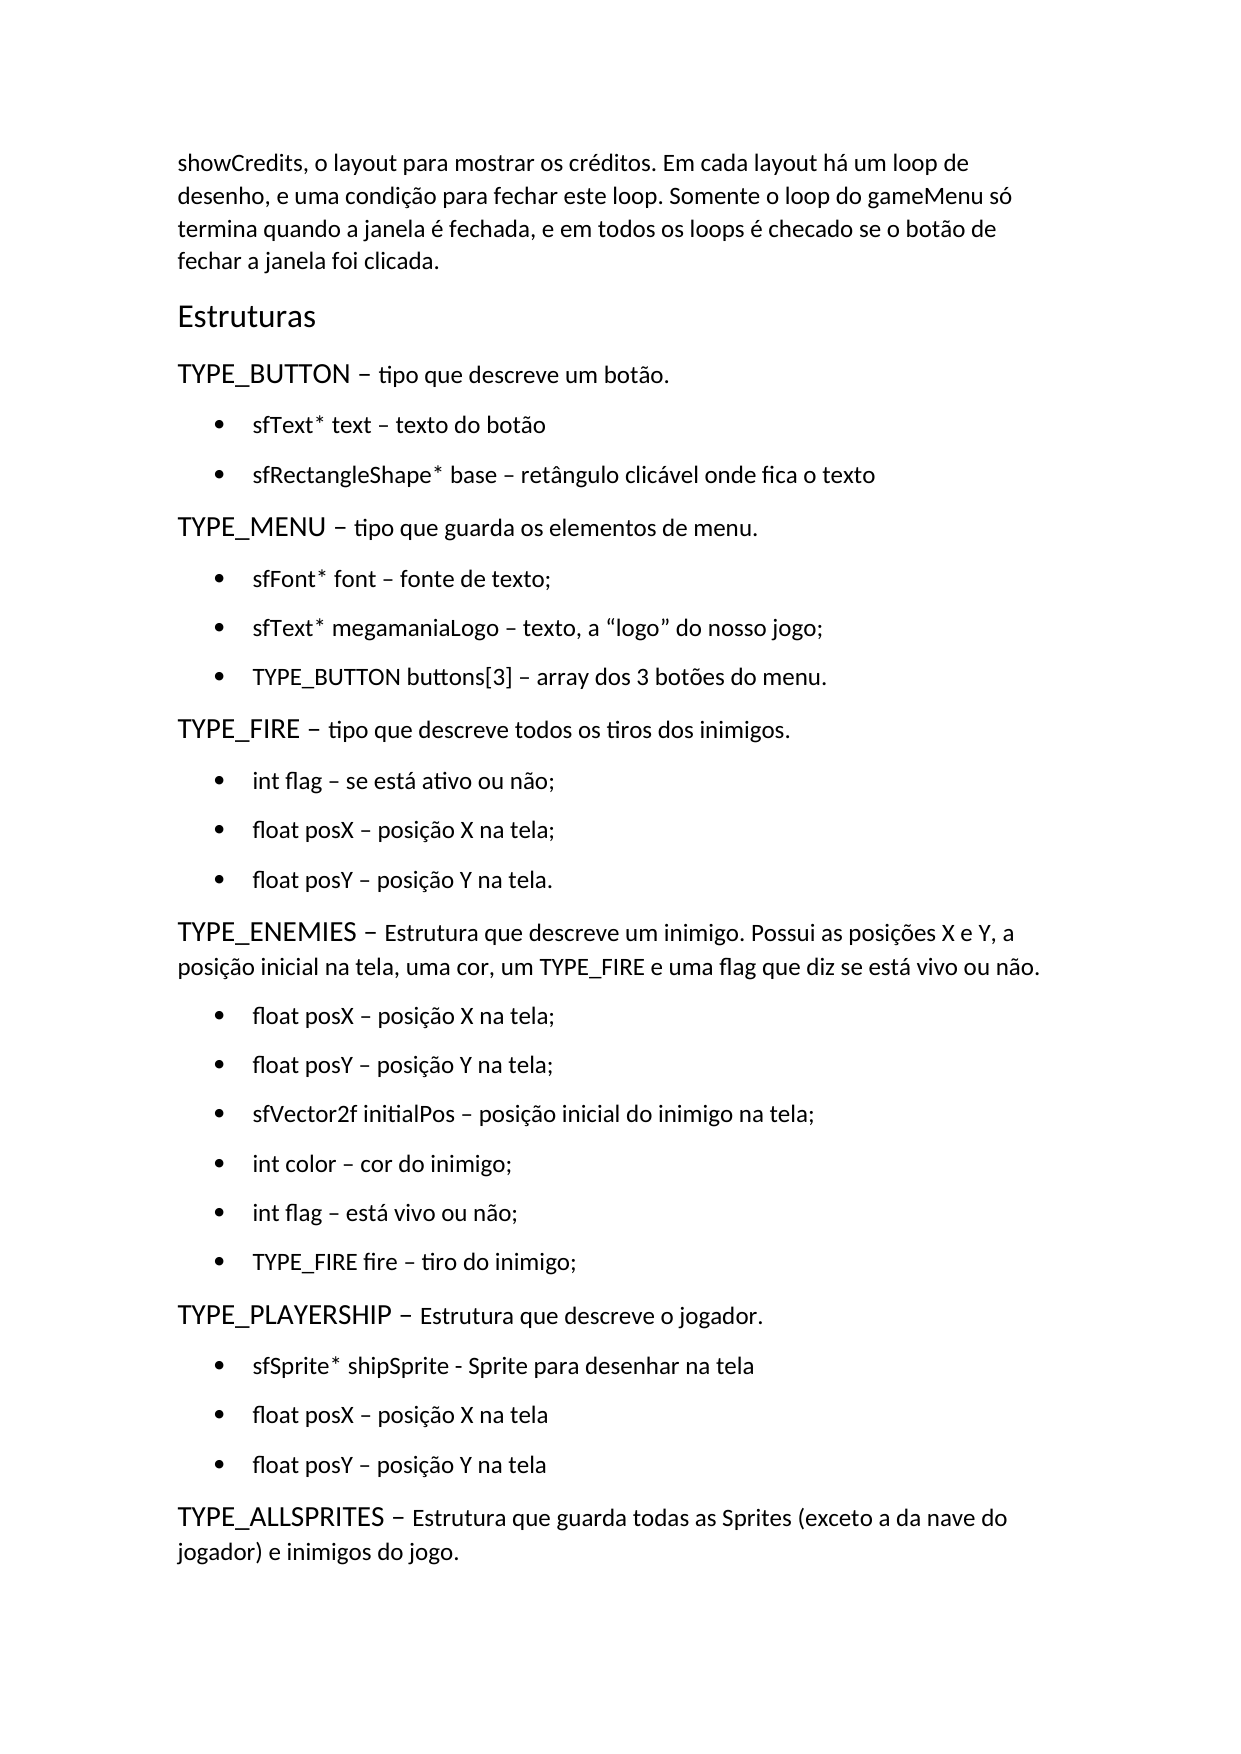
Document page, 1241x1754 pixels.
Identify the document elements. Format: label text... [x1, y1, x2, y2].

list int color – cor do inimigo; [215, 1148, 1063, 1178]
text TYPE_ENEMIES – Estrutura que descreve um inimigo. Possui as posições X e Y, a posição inicial na tela, uma cor, um TYPE_FIRE e uma flag que diz se está vivo ou não. [177, 913, 1063, 981]
list float posX – posição X na tela; [215, 1000, 1063, 1031]
text TYPE_BUTTON – tipo que descreve um botão. [177, 355, 1063, 391]
list sfText* text – texto do botão [215, 409, 1063, 440]
list float posX – posição X na tela [215, 1400, 1063, 1430]
list sfRectangleShape* base – retângulo clicável onde fica o texto [215, 459, 1063, 489]
text Estruturas [177, 295, 1063, 335]
list float posY – posição Y na tela [215, 1449, 1063, 1479]
list TYPE_FIRE fire – tiro do inimigo; [215, 1246, 1063, 1277]
list int flag – está vivo ou não; [215, 1197, 1063, 1228]
text TYPE_ALLSPRITES – Estrutura que guarda todas as Sprites (exceto a da nave do jogador) e inimigos do jogo. [177, 1498, 1063, 1566]
list float posY – posição Y na tela; [215, 1049, 1063, 1080]
list TYPE_BUTTON buttons[3] – array dos 3 botões do menu. [215, 661, 1063, 692]
text TYPE_MENU – tipo que guarda os elementos de menu. [177, 508, 1063, 544]
text TYPE_FIRE – tipo que descreve todos os tiros dos inimigos. [177, 711, 1063, 746]
list float posX – posição X na tela; [215, 814, 1063, 845]
list sfVector2f initialPos – posição inicial do inimigo na tela; [215, 1099, 1063, 1129]
text showCredits, o layout para mostrar os créditos. Em cada layout há um loop de desenho, e uma condição para fechar este loop. Somente o loop do gameMenu só termina quando a janela é fechada, e em todos os loops é checado se o botão de fechar a janela foi clicada. [177, 148, 1063, 276]
list int flag – se está ativo ou não; [215, 765, 1063, 796]
list sfSprite* shipSprite - Sprite para desenhar na tela [215, 1350, 1063, 1381]
list float posY – posição Y na tela. [215, 864, 1063, 894]
list sfText* megamaniaLogo – texto, a “logo” do nosso jogo; [215, 612, 1063, 643]
text TYPE_PLAYERSHIP – Estrutura que descreve o jogador. [177, 1296, 1063, 1331]
list sfFont* font – fonte de texto; [215, 563, 1063, 593]
